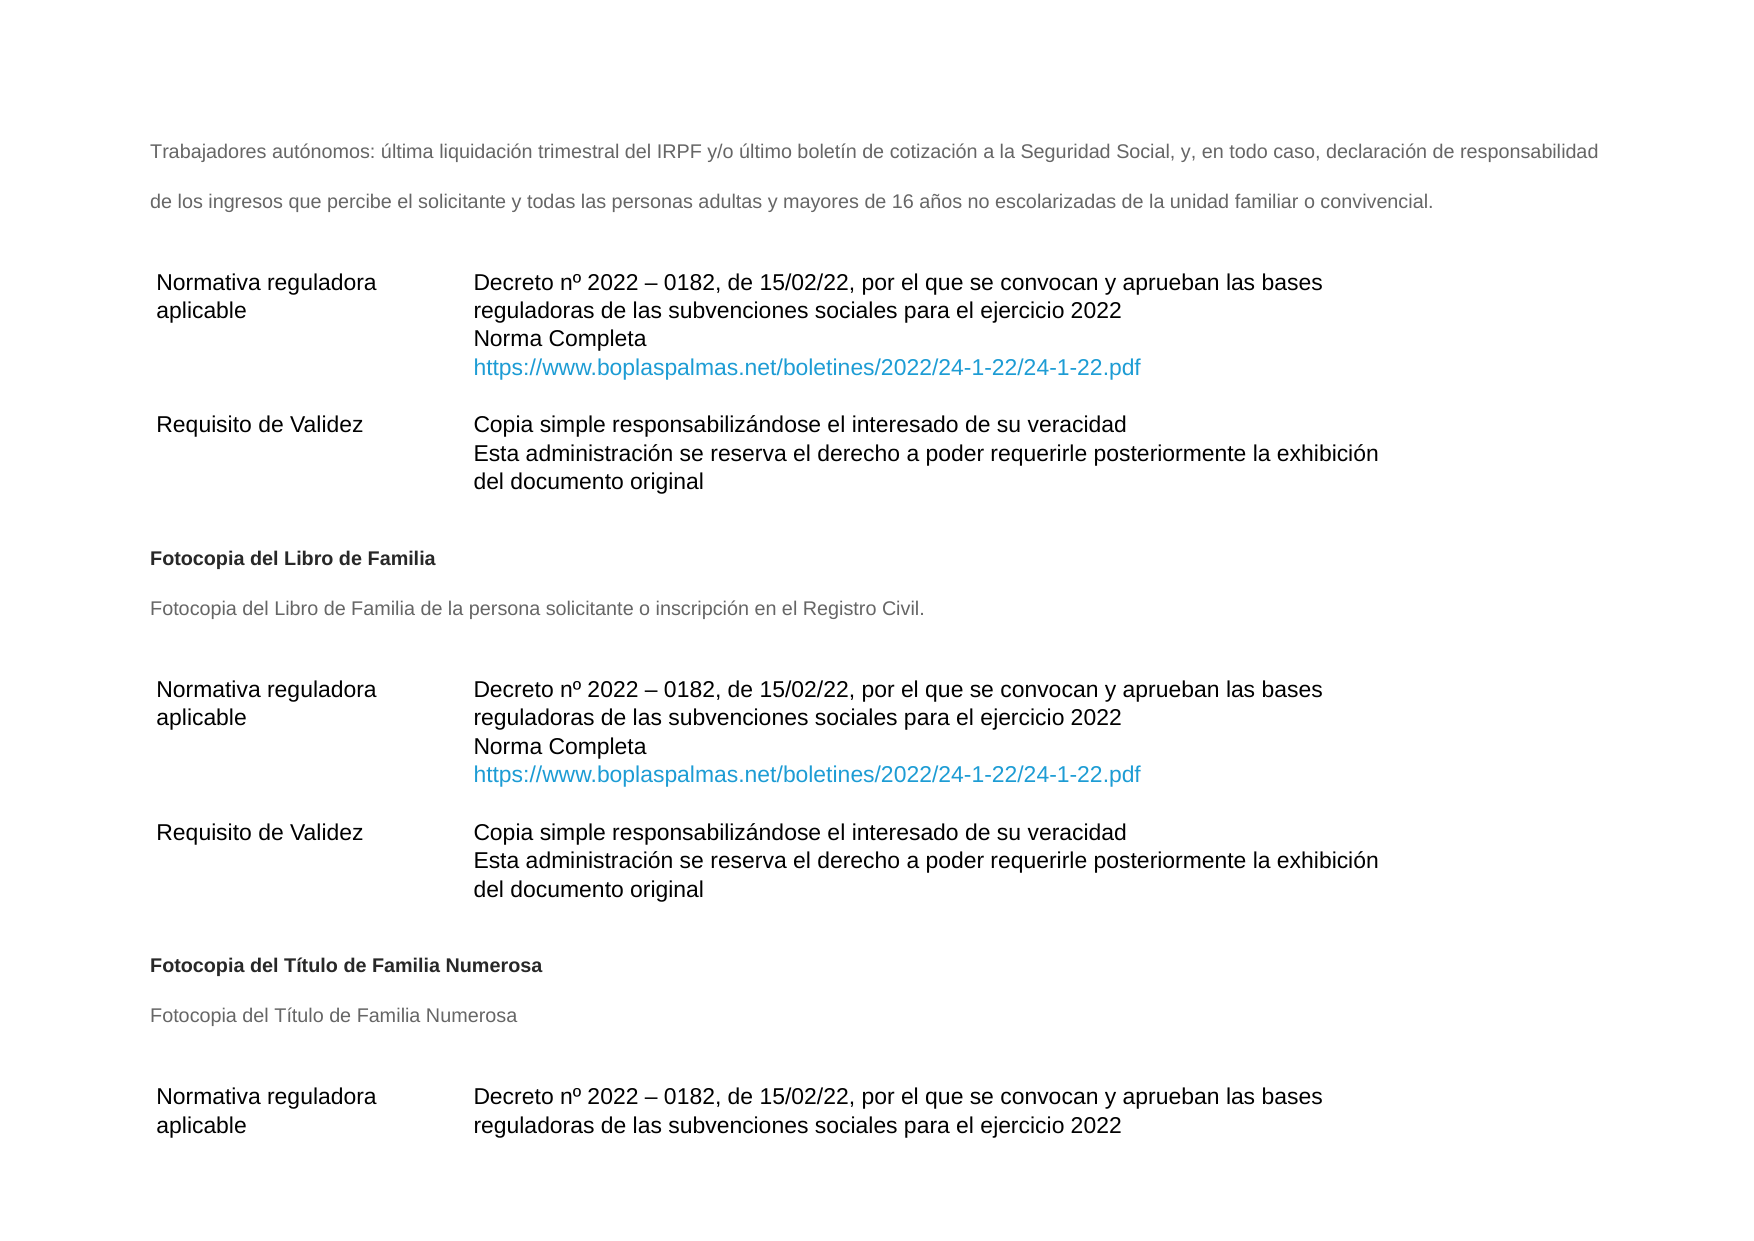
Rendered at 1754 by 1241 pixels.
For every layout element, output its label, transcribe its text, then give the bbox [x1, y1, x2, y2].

table_cell Requisito de Validez [150, 405, 467, 519]
table_header Decreto nº 2022 – 0182, de 15/02/22, por el que se convocan y aprueban las bases reguladoras de las subvenciones sociales para el ejercicio 2022 [467, 1077, 1403, 1163]
table_header Normativa reguladora aplicable [150, 1077, 467, 1163]
table_cell Copia simple responsabilizándose el interesado de su veracidad Esta administración se reserva el derecho a poder requerirle posteriormente la exhibición del documento original [467, 813, 1403, 927]
text Fotocopia del Título de Familia Numerosa [150, 927, 1604, 977]
text Trabajadores autónomos: última liquidación trimestral del IRPF y/o último boletín de cotización a la Seguridad Social, y, en todo caso, declaración de responsabilidad de los ingresos que percibe el solicitante y todas las personas adultas y mayores de 16 años no escolarizadas de la unidad familiar o convivencial. [150, 112, 1604, 212]
text Fotocopia del Libro de Familia de la persona solicitante o inscripción en el Registro Civil. [150, 569, 1604, 619]
text Fotocopia del Título de Familia Numerosa [150, 977, 1604, 1027]
table_cell Requisito de Validez [150, 813, 467, 927]
table_cell Copia simple responsabilizándose el interesado de su veracidad Esta administración se reserva el derecho a poder requerirle posteriormente la exhibición del documento original [467, 405, 1403, 519]
table_header Decreto nº 2022 – 0182, de 15/02/22, por el que se convocan y aprueban las bases reguladoras de las subvenciones sociales para el ejercicio 2022 Norma Completa https://www.boplaspalmas.net/boletines/2022/24-1-22/24-1-22.pdf [467, 262, 1403, 405]
table_header Normativa reguladora aplicable [150, 670, 467, 812]
table_header Decreto nº 2022 – 0182, de 15/02/22, por el que se convocan y aprueban las bases reguladoras de las subvenciones sociales para el ejercicio 2022 Norma Completa https://www.boplaspalmas.net/boletines/2022/24-1-22/24-1-22.pdf [467, 670, 1403, 812]
table_header Normativa reguladora aplicable [150, 262, 467, 405]
text Fotocopia del Libro de Familia [150, 519, 1604, 569]
